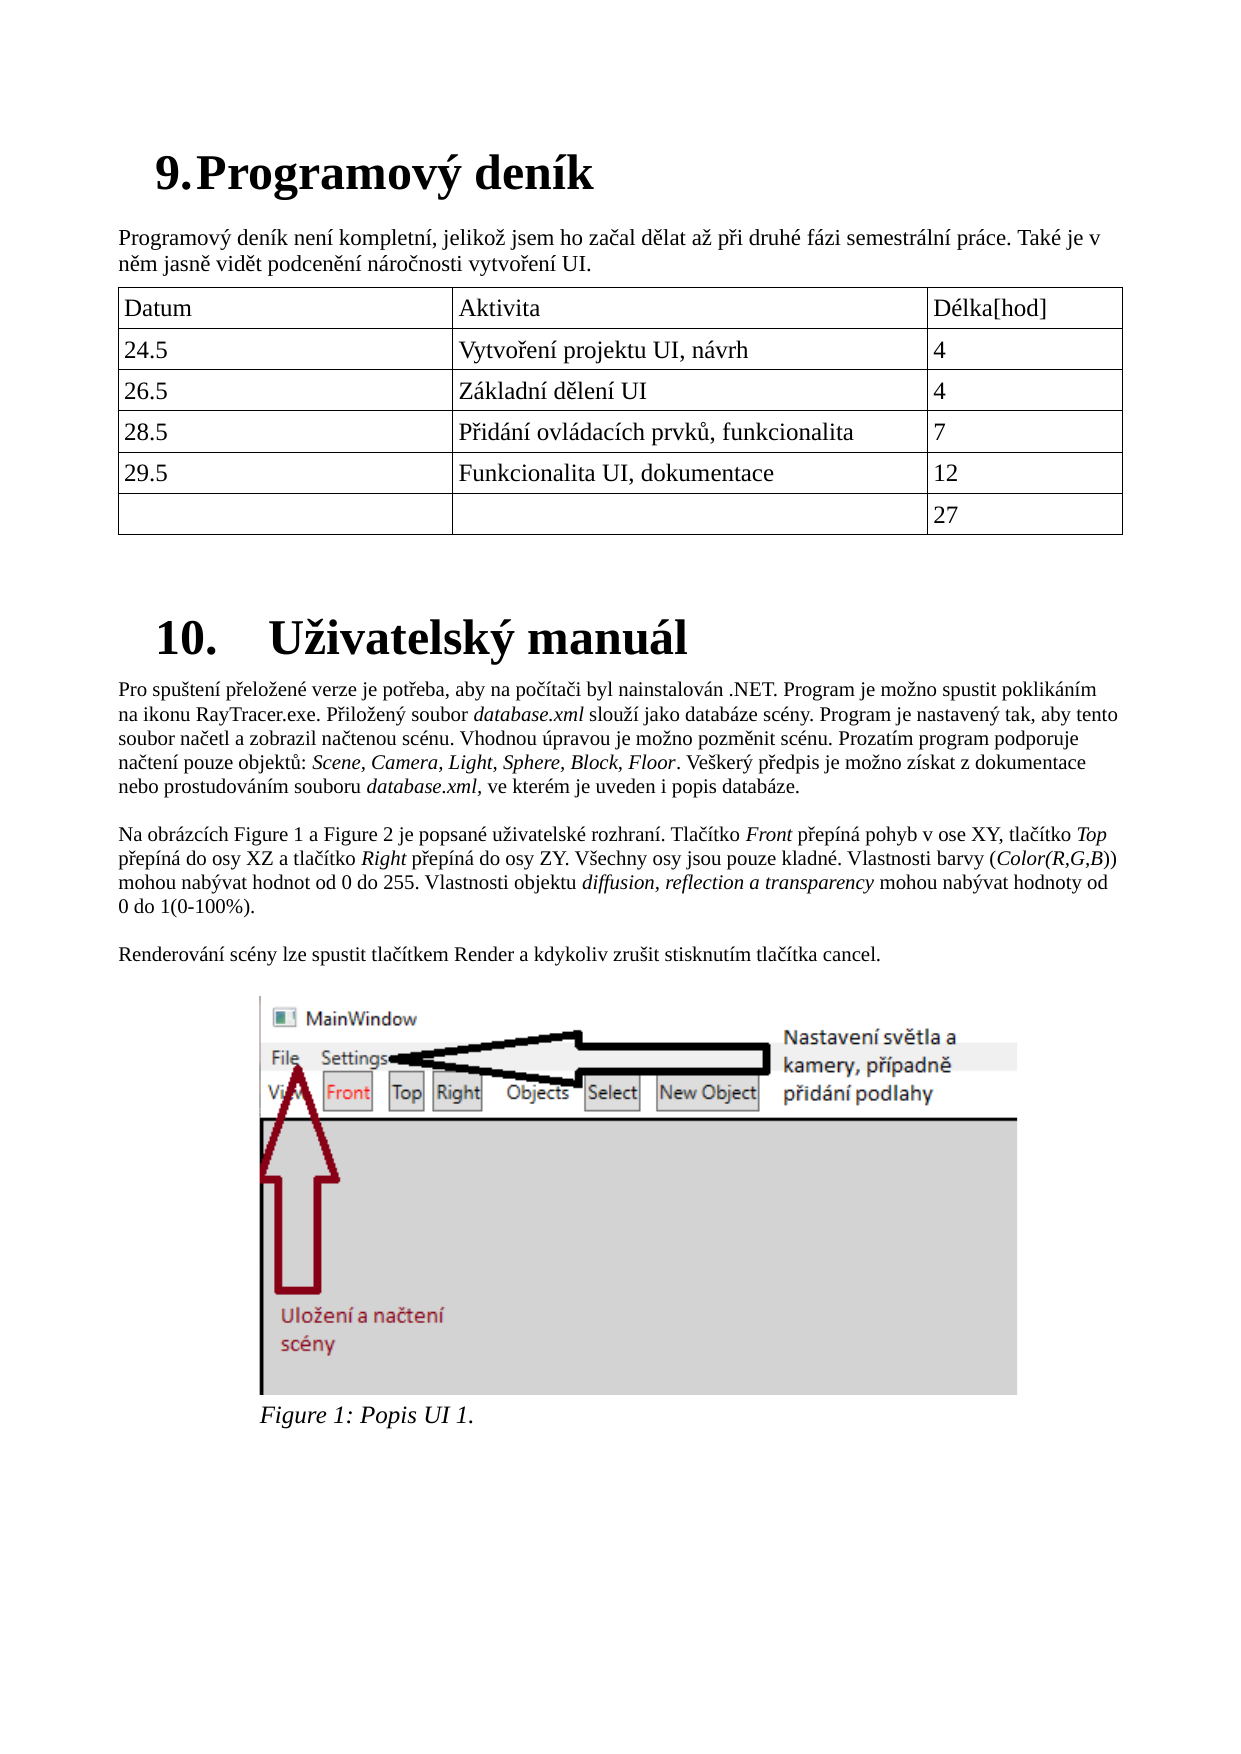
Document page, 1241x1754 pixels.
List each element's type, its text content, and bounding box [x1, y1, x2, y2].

table_cell Funkcionalita UI, dokumentace [453, 453, 927, 493]
table_cell 26.5 [119, 370, 452, 410]
table_cell 7 [928, 411, 1122, 452]
table_cell Vytvoření projektu UI, návrh [453, 329, 927, 369]
picture [259, 996, 1018, 1395]
text Na obrázcích Figure 1 a Figure 2 je popsané uživatelské rozhraní. Tlačítko Front přepíná pohyb v ose XY, tlačítko Top přepíná do osy XZ a tlačítko Right přepíná do osy ZY. Všechny osy jsou pouze kladné. Vlastnosti barvy (Color(R,G,B)) mohou nabývat hodnot od 0 do 255. Vlastnosti objektu diffusion, reflection a transparency mohou nabývat hodnoty od 0 do 1(0-100%). [118, 822, 1122, 918]
table_header Datum [119, 288, 452, 328]
text Pro spuštení přeložené verze je potřeba, aby na počítači byl nainstalován .NET. Program je možno spustit poklikáním na ikonu RayTracer.exe. Přiložený soubor database.xml slouží jako databáze scény. Program je nastavený tak, aby tento soubor načetl a zobrazil načtenou scénu. Vhodnou úpravou je možno pozměnit scénu. Prozatím program podporuje načtení pouze objektů: Scene, Camera, Light, Sphere, Block, Floor. Veškerý předpis je možno získat z dokumentace nebo prostudováním souboru database.xml, ve kterém je uveden i popis databáze. [118, 677, 1122, 798]
table_header Aktivita [453, 288, 927, 328]
table_cell 12 [928, 453, 1122, 493]
subtitle Programový deník [155, 143, 1122, 201]
table_cell 4 [928, 329, 1122, 369]
table_cell 28.5 [119, 411, 452, 452]
text Figure 1: Popis UI 1. [259, 1395, 1017, 1429]
table_cell Základní dělení UI [453, 370, 927, 410]
table_cell [453, 494, 927, 534]
table_cell 29.5 [119, 453, 452, 493]
text Renderování scény lze spustit tlačítkem Render a kdykoliv zrušit stisknutím tlačítka cancel. [118, 942, 1122, 966]
table_cell Přidání ovládacích prvků, funkcionalita [453, 411, 927, 452]
table_cell [119, 494, 452, 534]
table_cell 4 [928, 370, 1122, 410]
table_cell 24.5 [119, 329, 452, 369]
table_header Délka[hod] [928, 288, 1122, 328]
text Programový deník není kompletní, jelikož jsem ho začal dělat až při druhé fázi semestrální práce. Také je v něm jasně vidět podcenění náročnosti vytvoření UI. [118, 223, 1122, 276]
table_cell 27 [928, 494, 1122, 534]
subtitle Uživatelský manuál [155, 607, 1122, 665]
